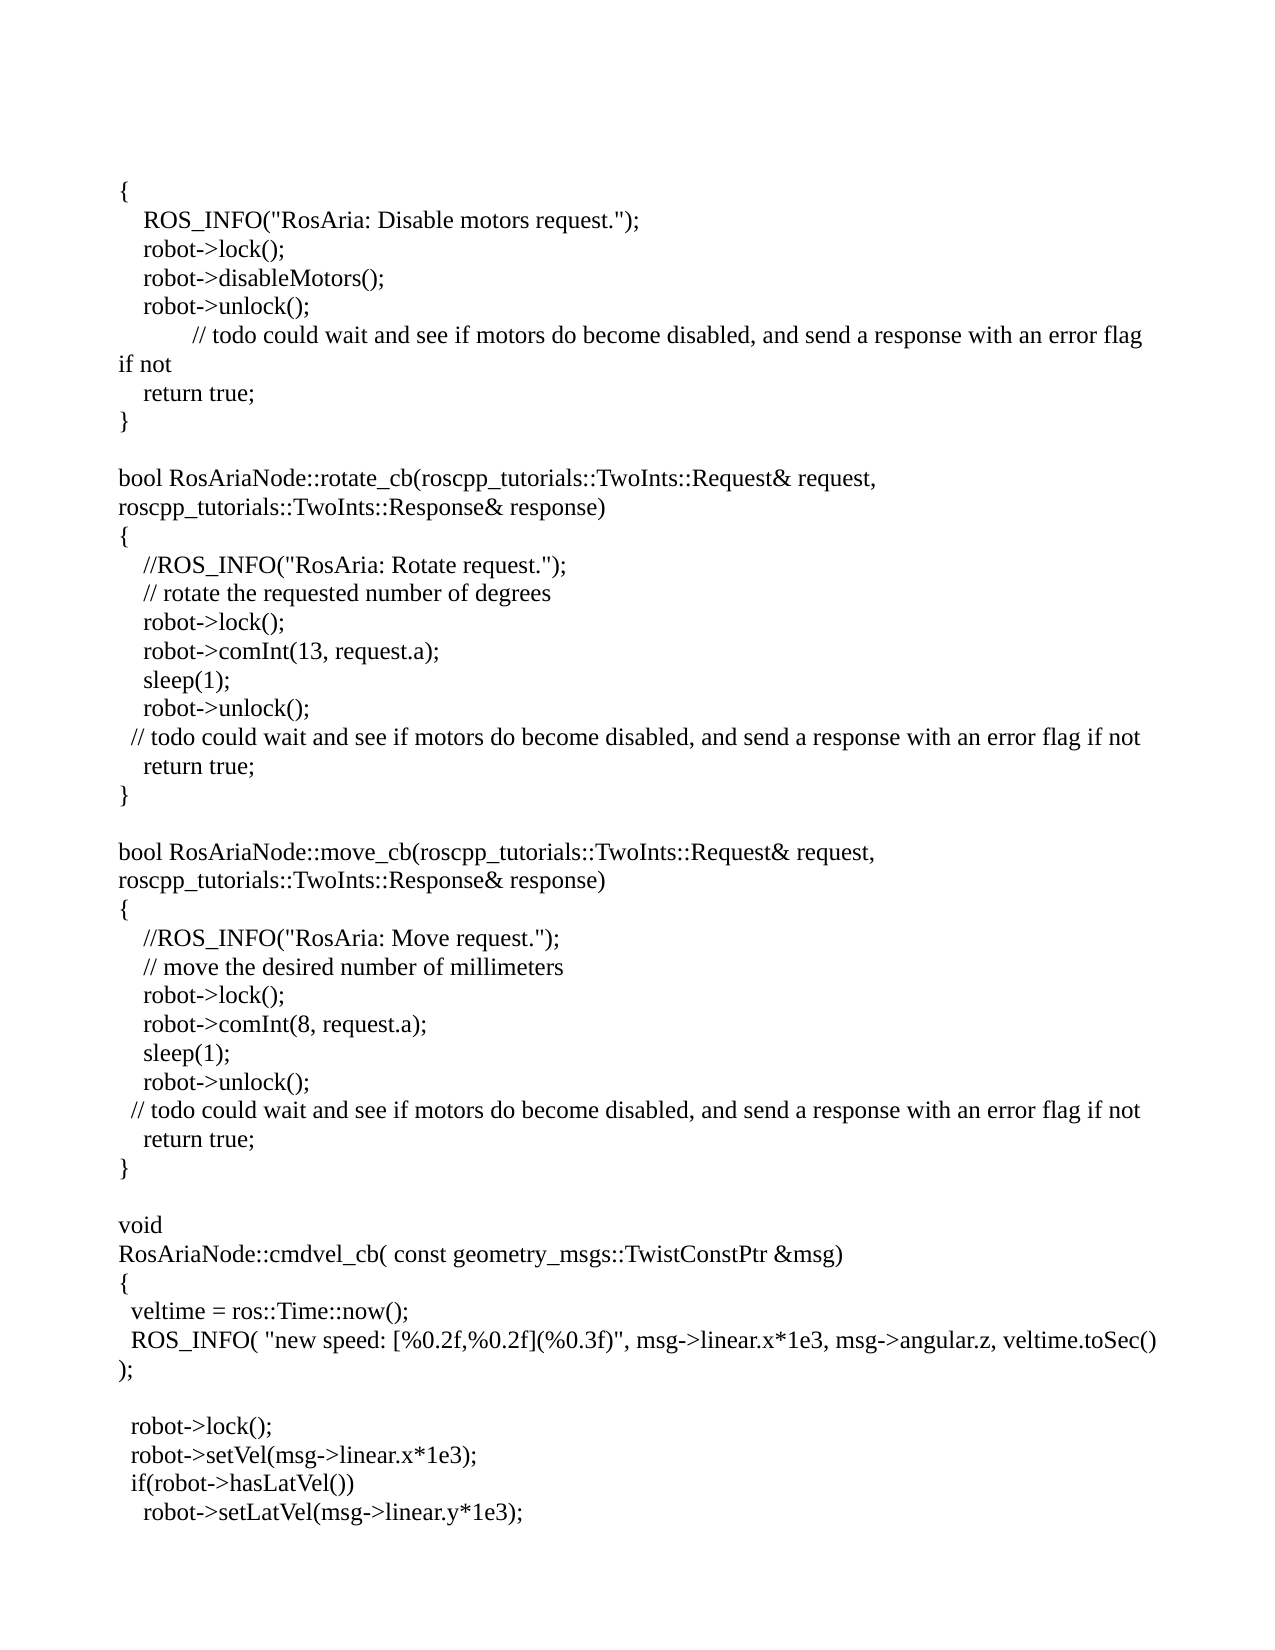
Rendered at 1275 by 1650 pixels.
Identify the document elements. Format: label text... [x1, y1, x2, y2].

text robot->comInt(13, request.a); [118, 636, 1157, 665]
text bool RosAriaNode::move_cb(roscpp_tutorials::TwoInts::Request& request, roscpp_tutorials::TwoInts::Response& response) [118, 837, 1157, 894]
text robot->comInt(8, request.a); [118, 1009, 1157, 1038]
text { [118, 894, 1157, 923]
text robot->lock(); [118, 1411, 1157, 1440]
text void [118, 1210, 1157, 1239]
text { [118, 176, 1157, 205]
text robot->setLatVel(msg->linear.y*1e3); [118, 1497, 1157, 1526]
text //ROS_INFO("RosAria: Move request."); [118, 923, 1157, 952]
text } [118, 1153, 1157, 1182]
text if(robot->hasLatVel()) [118, 1468, 1157, 1497]
text robot->lock(); [118, 981, 1157, 1009]
text robot->unlock(); [118, 291, 1157, 320]
text ROS_INFO("RosAria: Disable motors request."); [118, 205, 1157, 234]
text // todo could wait and see if motors do become disabled, and send a response with an error flag if not [118, 722, 1157, 751]
text robot->lock(); [118, 607, 1157, 636]
text veltime = ros::Time::now(); [118, 1296, 1157, 1325]
text robot->unlock(); [118, 693, 1157, 722]
text sleep(1); [118, 665, 1157, 693]
text return true; [118, 378, 1157, 406]
text RosAriaNode::cmdvel_cb( const geometry_msgs::TwistConstPtr &msg) [118, 1239, 1157, 1268]
text robot->disableMotors(); [118, 263, 1157, 291]
text return true; [118, 1124, 1157, 1153]
text sleep(1); [118, 1038, 1157, 1067]
text // move the desired number of millimeters [118, 952, 1157, 981]
text { [118, 1268, 1157, 1296]
text robot->setVel(msg->linear.x*1e3); [118, 1440, 1157, 1468]
text //ROS_INFO("RosAria: Rotate request."); [118, 550, 1157, 578]
text ROS_INFO( "new speed: [%0.2f,%0.2f](%0.3f)", msg->linear.x*1e3, msg->angular.z, veltime.toSec() ); [118, 1325, 1157, 1383]
text return true; [118, 751, 1157, 780]
text // todo could wait and see if motors do become disabled, and send a response with an error flag if not [118, 320, 1157, 378]
text bool RosAriaNode::rotate_cb(roscpp_tutorials::TwoInts::Request& request, roscpp_tutorials::TwoInts::Response& response) [118, 463, 1157, 521]
text robot->lock(); [118, 234, 1157, 263]
text } [118, 780, 1157, 808]
text // rotate the requested number of degrees [118, 578, 1157, 607]
text { [118, 521, 1157, 550]
text robot->unlock(); [118, 1067, 1157, 1096]
text } [118, 406, 1157, 435]
text // todo could wait and see if motors do become disabled, and send a response with an error flag if not [118, 1096, 1157, 1124]
